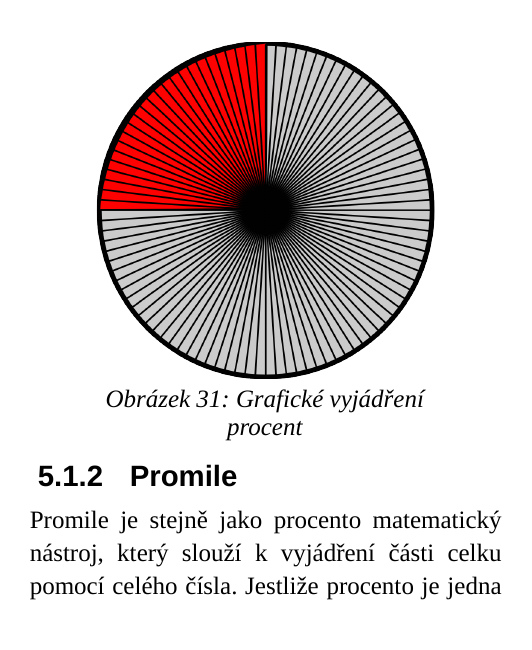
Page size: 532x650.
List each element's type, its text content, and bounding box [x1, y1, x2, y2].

subtitle Promile [29, 29, 502, 493]
text Promile je stejně jako procento matematický nástroj, který slouží k vyjádření části celku pomocí celého čísla. Jestliže procento je jedna [29, 505, 502, 600]
picture [96, 42, 435, 379]
text Obrázek 31: Grafické vyjádření procent [97, 379, 435, 441]
